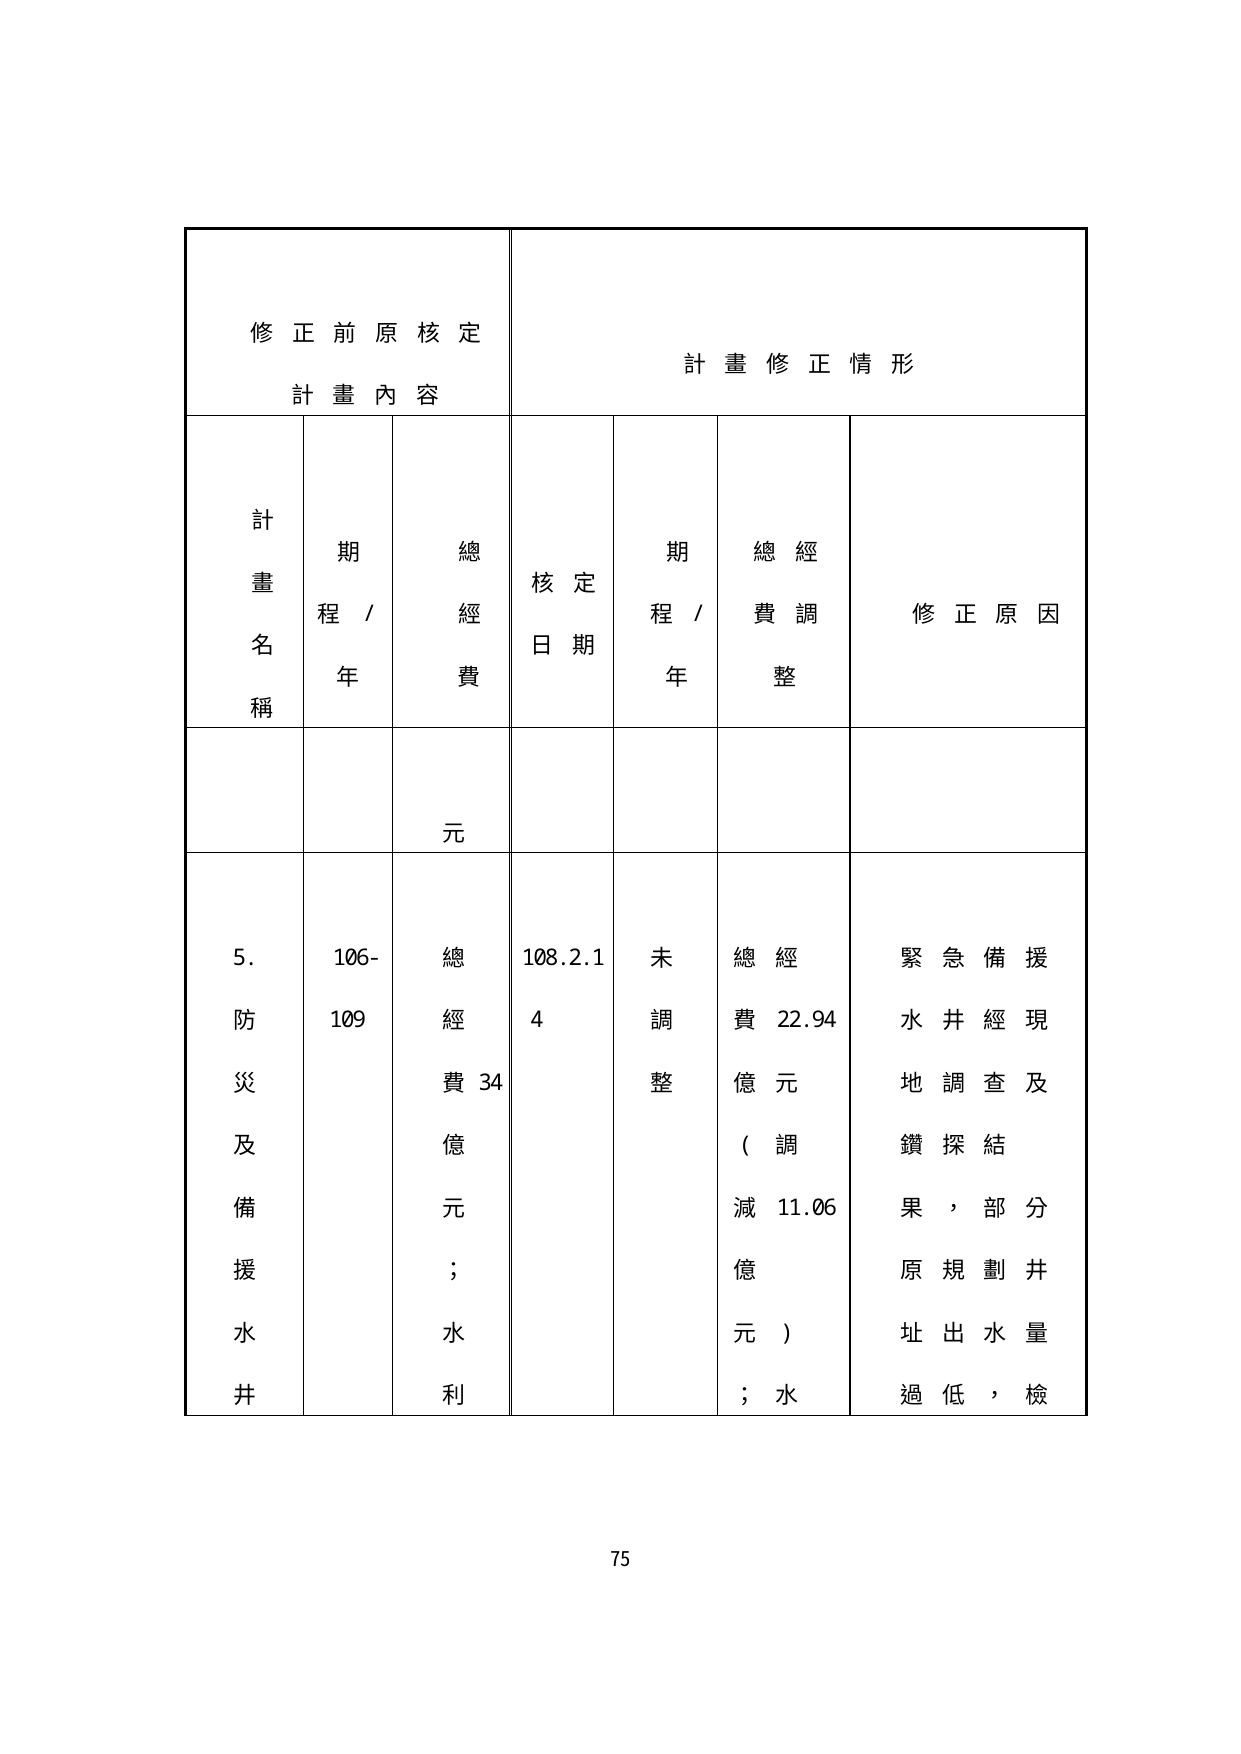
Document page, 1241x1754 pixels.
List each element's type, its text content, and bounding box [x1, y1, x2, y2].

table_cell 總經費34億元；水利 [393, 853, 509, 1415]
table_cell 106-109 [304, 853, 392, 1415]
table_cell [187, 728, 303, 852]
table_cell 總經費 [393, 416, 509, 727]
table_cell 未調整 [614, 853, 717, 1415]
table_cell 5.防災及備援水井 [187, 853, 303, 1415]
table_cell 元 [393, 728, 509, 852]
table_cell 108.2.14 [512, 853, 613, 1415]
table_header 計畫修正情形 [512, 230, 1085, 415]
table_cell 緊急備援水井經現地調查及鑽探結果，部分原規劃井址出水量過低，檢 [851, 853, 1085, 1415]
table_cell [851, 728, 1085, 852]
table_header 修正前原核定計畫內容 [187, 230, 509, 415]
table_cell [614, 728, 717, 852]
table_cell 期程/年 [614, 416, 717, 727]
table_cell 修正原因 [851, 416, 1085, 727]
table_cell [718, 728, 849, 852]
table_cell [512, 728, 613, 852]
table_cell 總經費調整 [718, 416, 849, 727]
table_cell 期程/年 [304, 416, 392, 727]
table_cell 總經費22.94億元(調減11.06億元)；水 [718, 853, 849, 1415]
table_cell [304, 728, 392, 852]
table_cell 核定日期 [512, 416, 613, 727]
table_cell 計畫名稱 [187, 416, 303, 727]
